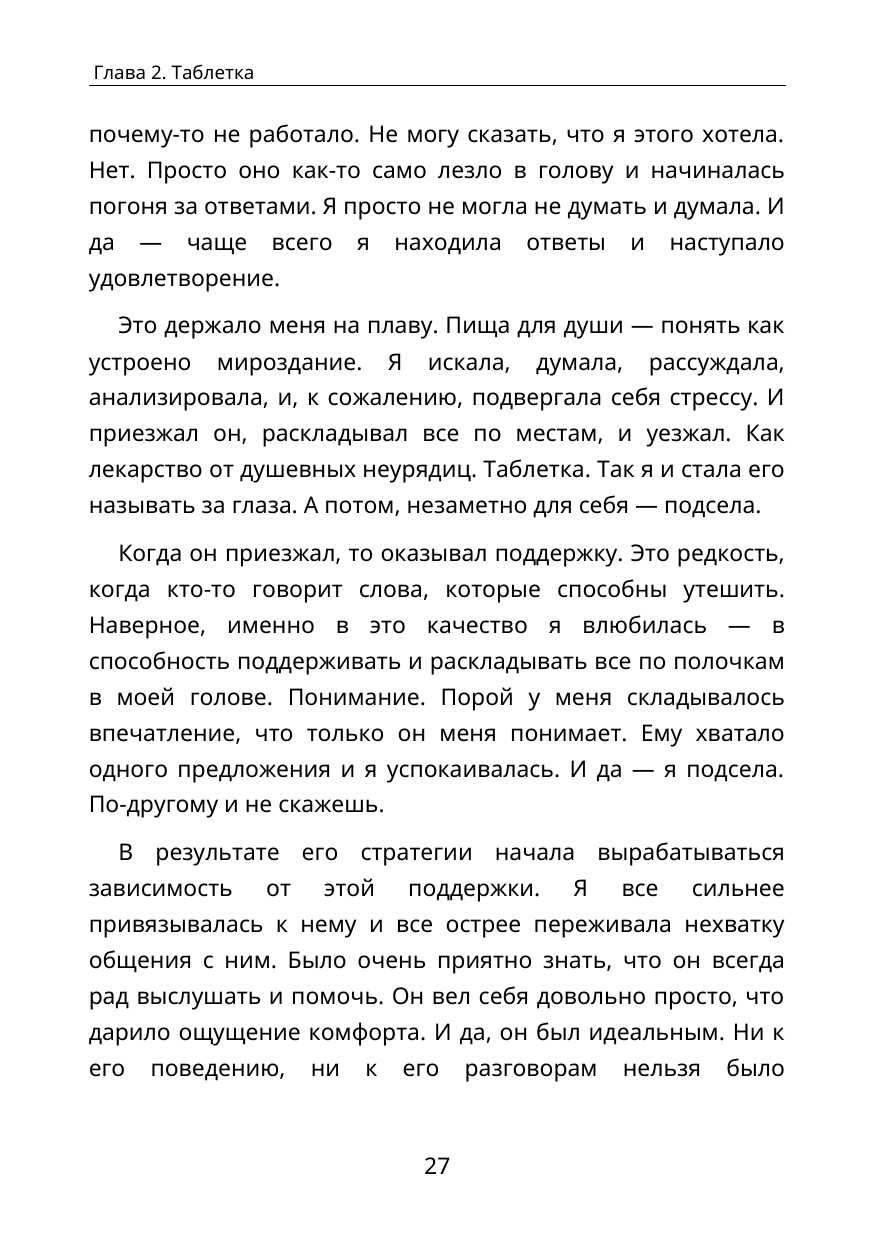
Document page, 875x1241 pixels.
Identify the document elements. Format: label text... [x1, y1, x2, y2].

text Это держало меня на плаву. Пища для души — понять как устроено мироздание. Я искала, думала, рассуждала, анализировала, и, к сожалению, подвергала себя стрессу. И приезжал он, раскладывал все по местам, и уезжал. Как лекарство от душевных неурядиц. Таблетка. Так я и стала его называть за глаза. А потом, незаметно для себя — подсела. [88, 309, 786, 520]
text В результате его стратегии начала вырабатываться зависимость от этой поддержки. Я все сильнее привязывалась к нему и все острее переживала нехватку общения с ним. Было очень приятно знать, что он всегда рад выслушать и помочь. Он вел себя довольно просто, что дарило ощущение комфорта. И да, он был идеальным. Ни к его поведению, ни к его разговорам нельзя было [88, 836, 786, 1083]
text Когда он приезжал, то оказывал поддержку. Это редкость, когда кто-то говорит слова, которые способны утешить. Наверное, именно в это качество я влюбилась — в способность поддерживать и раскладывать все по полочкам в моей голове. Понимание. Порой у меня складывалось впечатление, что только он меня понимает. Ему хватало одного предложения и я успокаивалась. И да — я подсела. По-другому и не скажешь. [88, 537, 786, 820]
text почему-то не работало. Не могу сказать, что я этого хотела. Нет. Просто оно как-то само лезло в голову и начиналась погоня за ответами. Я просто не могла не думать и думала. И да — чаще всего я находила ответы и наступало удовлетворение. [88, 118, 786, 293]
